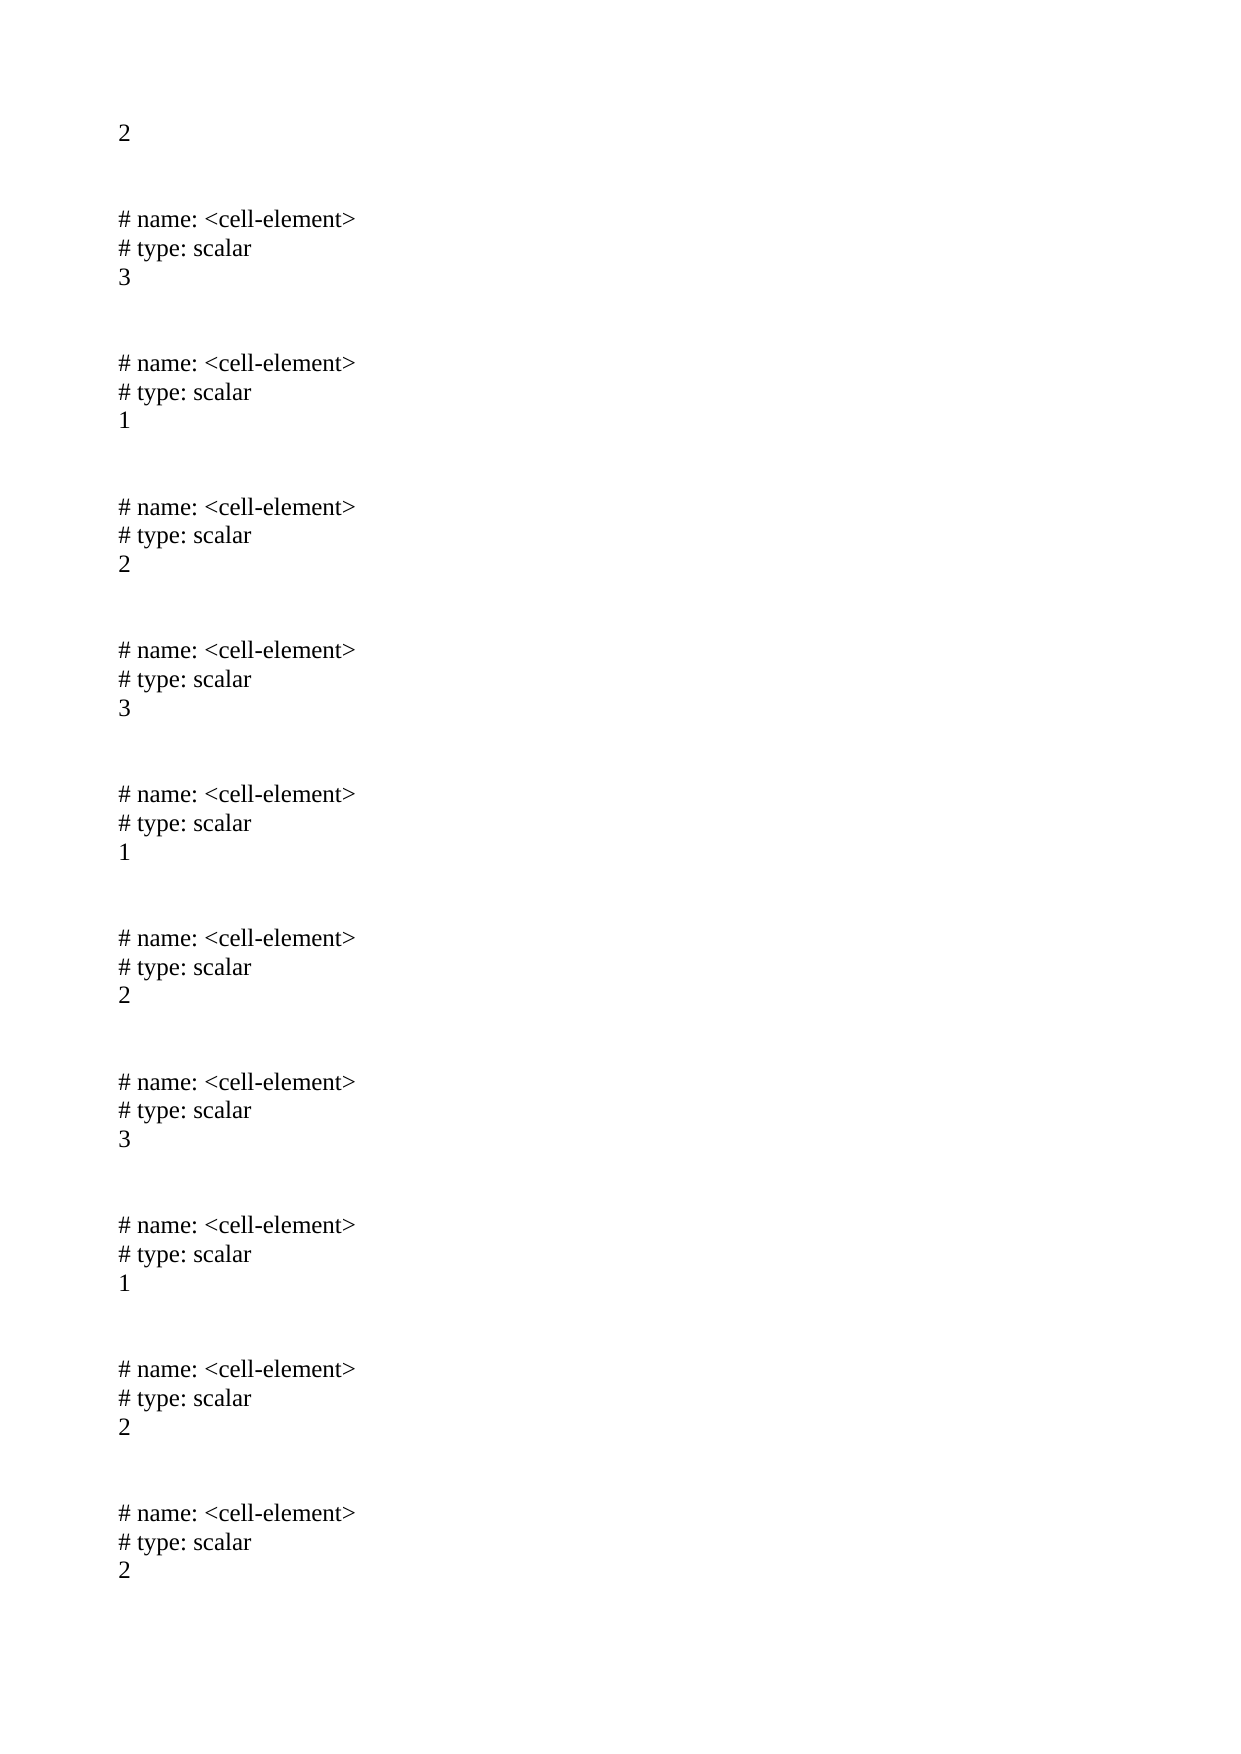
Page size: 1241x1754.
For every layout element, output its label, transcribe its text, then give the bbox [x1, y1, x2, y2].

text # name: <cell-element> [118, 204, 1122, 233]
text 2 [118, 981, 1122, 1009]
text # name: <cell-element> [118, 348, 1122, 377]
text # type: scalar [118, 952, 1122, 981]
text 2 [118, 1556, 1122, 1584]
text 2 [118, 118, 1122, 147]
text 1 [118, 1268, 1122, 1297]
text # name: <cell-element> [118, 1354, 1122, 1383]
text 2 [118, 1412, 1122, 1441]
text # type: scalar [118, 377, 1122, 406]
text # type: scalar [118, 1527, 1122, 1556]
text # type: scalar [118, 233, 1122, 262]
text # name: <cell-element> [118, 1067, 1122, 1096]
text # type: scalar [118, 1096, 1122, 1124]
text 3 [118, 693, 1122, 722]
text 1 [118, 837, 1122, 866]
text # name: <cell-element> [118, 636, 1122, 664]
text # name: <cell-element> [118, 1498, 1122, 1527]
text 3 [118, 262, 1122, 291]
text # name: <cell-element> [118, 1211, 1122, 1239]
text 3 [118, 1124, 1122, 1153]
text # type: scalar [118, 808, 1122, 837]
text # type: scalar [118, 1239, 1122, 1268]
text 1 [118, 406, 1122, 434]
text # name: <cell-element> [118, 923, 1122, 952]
text # type: scalar [118, 521, 1122, 549]
text # name: <cell-element> [118, 492, 1122, 521]
text # type: scalar [118, 1383, 1122, 1412]
text # type: scalar [118, 664, 1122, 693]
text # name: <cell-element> [118, 779, 1122, 808]
text 2 [118, 549, 1122, 578]
